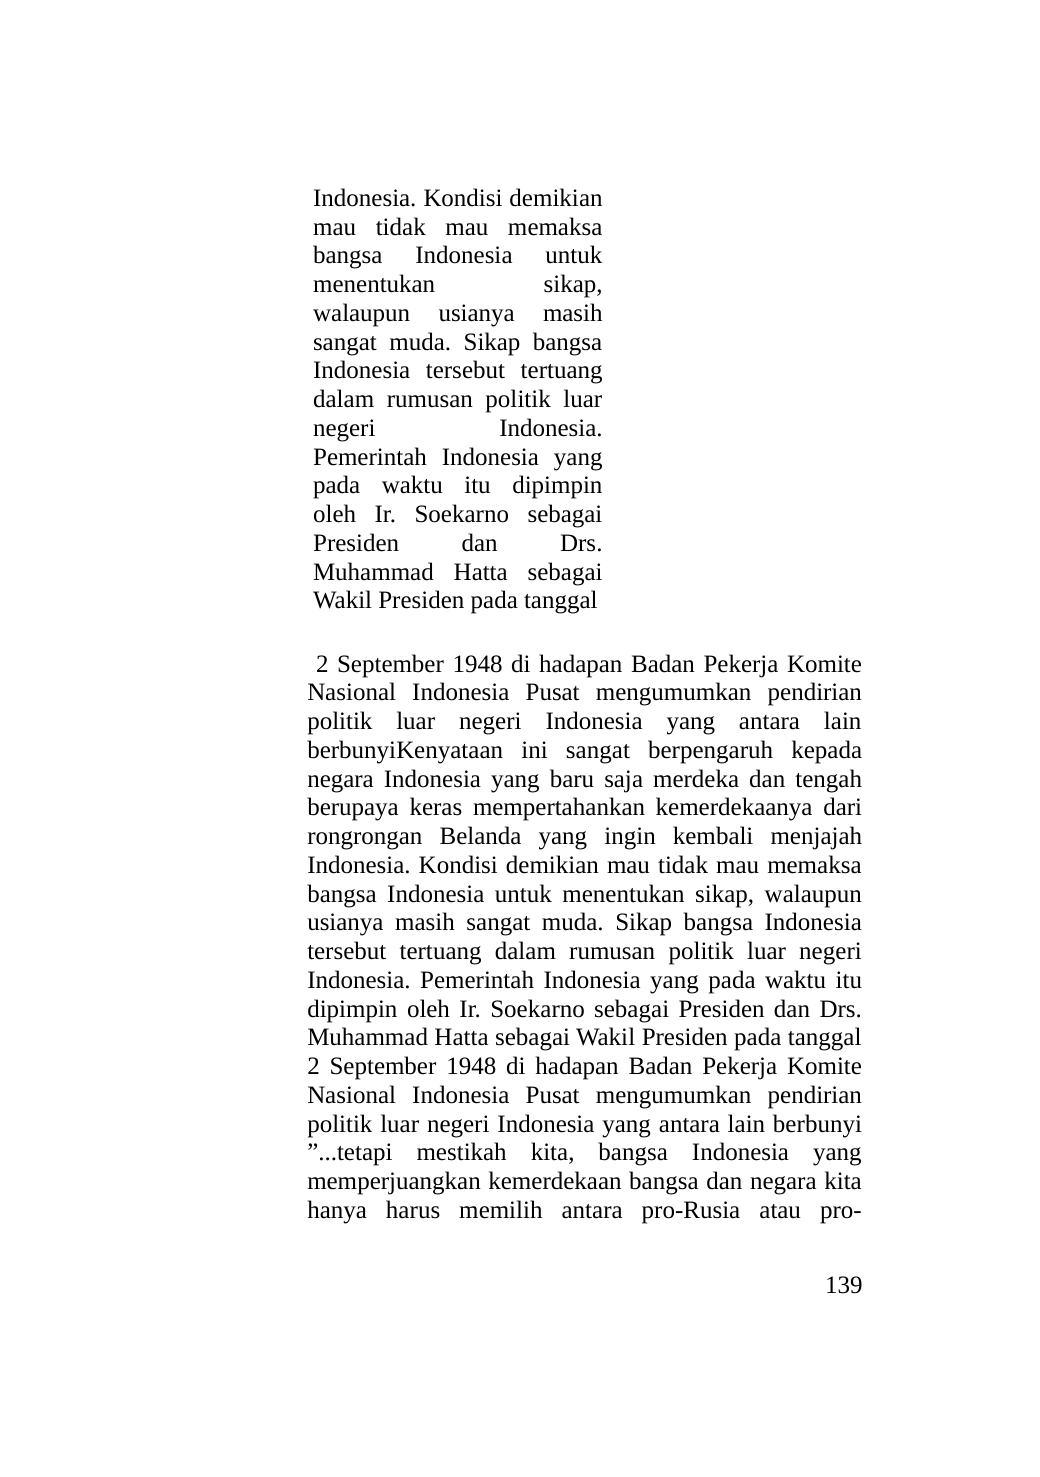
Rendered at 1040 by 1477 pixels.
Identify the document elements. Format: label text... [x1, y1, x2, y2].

table_header [608, 177, 1039, 620]
text 2 September 1948 di hadapan Badan Pekerja Komite Nasional Indonesia Pusat mengumumkan pendirian politik luar negeri Indonesia yang antara lain berbunyiKenyataan ini sangat berpengaruh kepada negara Indonesia yang baru saja merdeka dan tengah berupaya keras mempertahankan kemerdekaanya dari rongrongan Belanda yang ingin kembali menjajah Indonesia. Kondisi demikian mau tidak mau memaksa bangsa Indonesia untuk menentukan sikap, walaupun usianya masih sangat muda. Sikap bangsa Indonesia tersebut tertuang dalam rumusan politik luar negeri Indonesia. Pemerintah Indonesia yang pada waktu itu dipimpin oleh Ir. Soekarno sebagai Presiden dan Drs. Muhammad Hatta sebagai Wakil Presiden pada tanggal 2 September 1948 di hadapan Badan Pekerja Komite Nasional Indonesia Pusat mengumumkan pendirian politik luar negeri Indonesia yang antara lain berbunyi ”...tetapi mestikah kita, bangsa Indonesia yang memperjuangkan kemerdekaan bangsa dan negara kita hanya harus memilih antara pro-Rusia atau pro- [307, 649, 862, 1224]
table_header Indonesia. Kondisi demikian mau tidak mau memaksa bangsa Indonesia untuk menentukan sikap, walaupun usianya masih sangat muda. Sikap bangsa Indonesia tersebut tertuang dalam rumusan politik luar negeri Indonesia. Pemerintah Indonesia yang pada waktu itu dipimpin oleh Ir. Soekarno sebagai Presiden dan Drs. Muhammad Hatta sebagai Wakil Presiden pada tanggal [236, 177, 608, 620]
